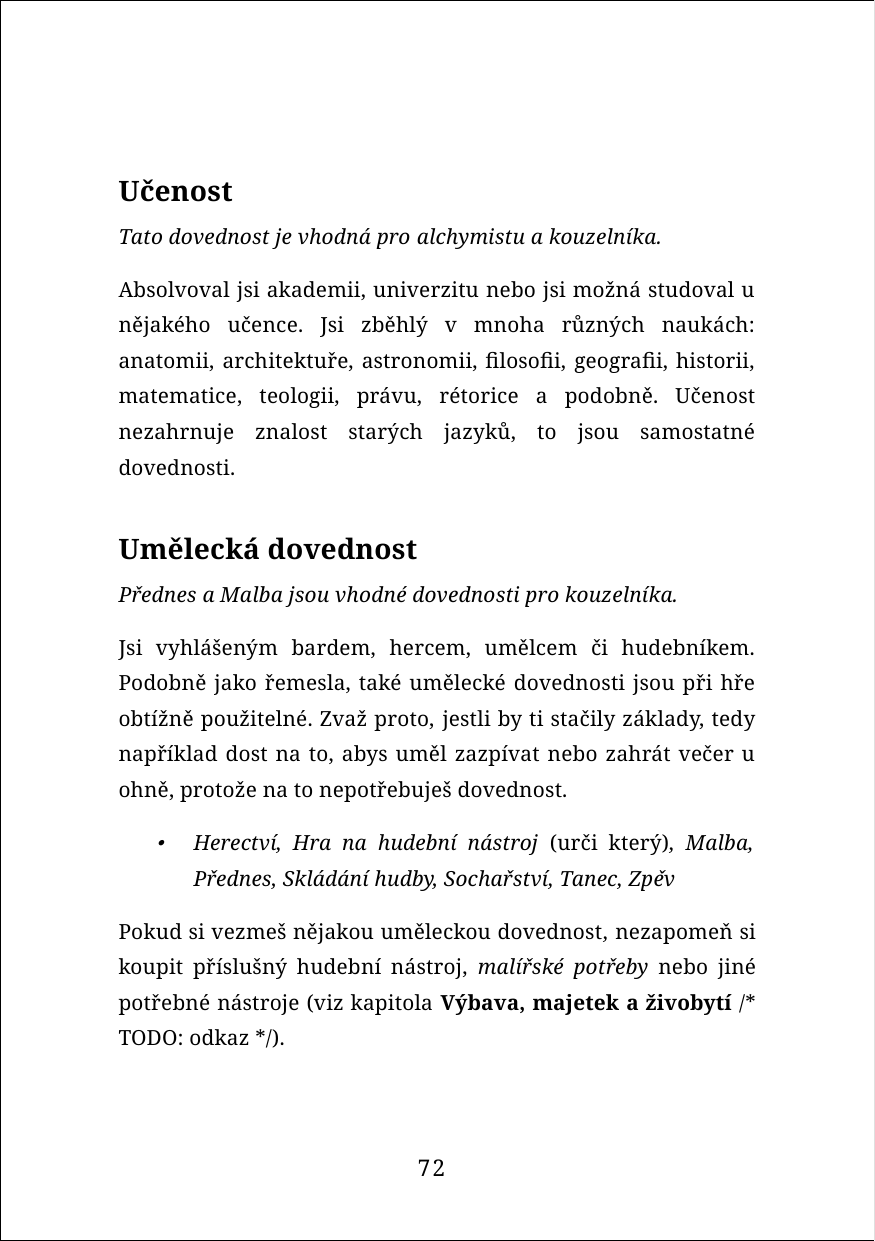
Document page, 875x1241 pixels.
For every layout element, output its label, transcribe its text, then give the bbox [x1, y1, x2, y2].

subtitle Učenost [118, 172, 756, 210]
text Přednes a Malba jsou vhodné dovednosti pro kouzelníka. [118, 580, 756, 608]
text Absolvoval jsi akademii, univerzitu nebo jsi možná studoval u nějakého učence. Jsi zběhlý v mnoha různých naukách: anatomii, architektuře, astronomii, filosofii, geografii, historii, matematice, teologii, právu, rétorice a podobně. Učenost nezahrnuje znalost starých jazyků, to jsou samostatné dovednosti. [118, 275, 756, 481]
text Jsi vyhlášeným bardem, hercem, umělcem či hudebníkem. Podobně jako řemesla, také umělecké dovednosti jsou při hře obtížně použitelné. Zvaž proto, jestli by ti stačily základy, tedy například dost na to, abys uměl zazpívat nebo zahrát večer u ohně, protože na to nepotřebuješ dovednost. [118, 633, 756, 803]
subtitle Umělecká dovednost [118, 529, 756, 568]
text Pokud si vezmeš nějakou uměleckou dovednost, nezapomeň si koupit příslušný hudební nástroj, malířské potřeby nebo jiné potřebné nástroje (viz kapitola Výbava, majetek a živobytí /* TODO: odkaz */). [118, 917, 756, 1052]
text Tato dovednost je vhodná pro alchymistu a kouzelníka. [118, 222, 756, 250]
list Herectví, Hra na hudební nástroj (urči který), Malba, Přednes, Skládání hudby, Sochařství, Tanec, Zpěv [156, 828, 756, 892]
